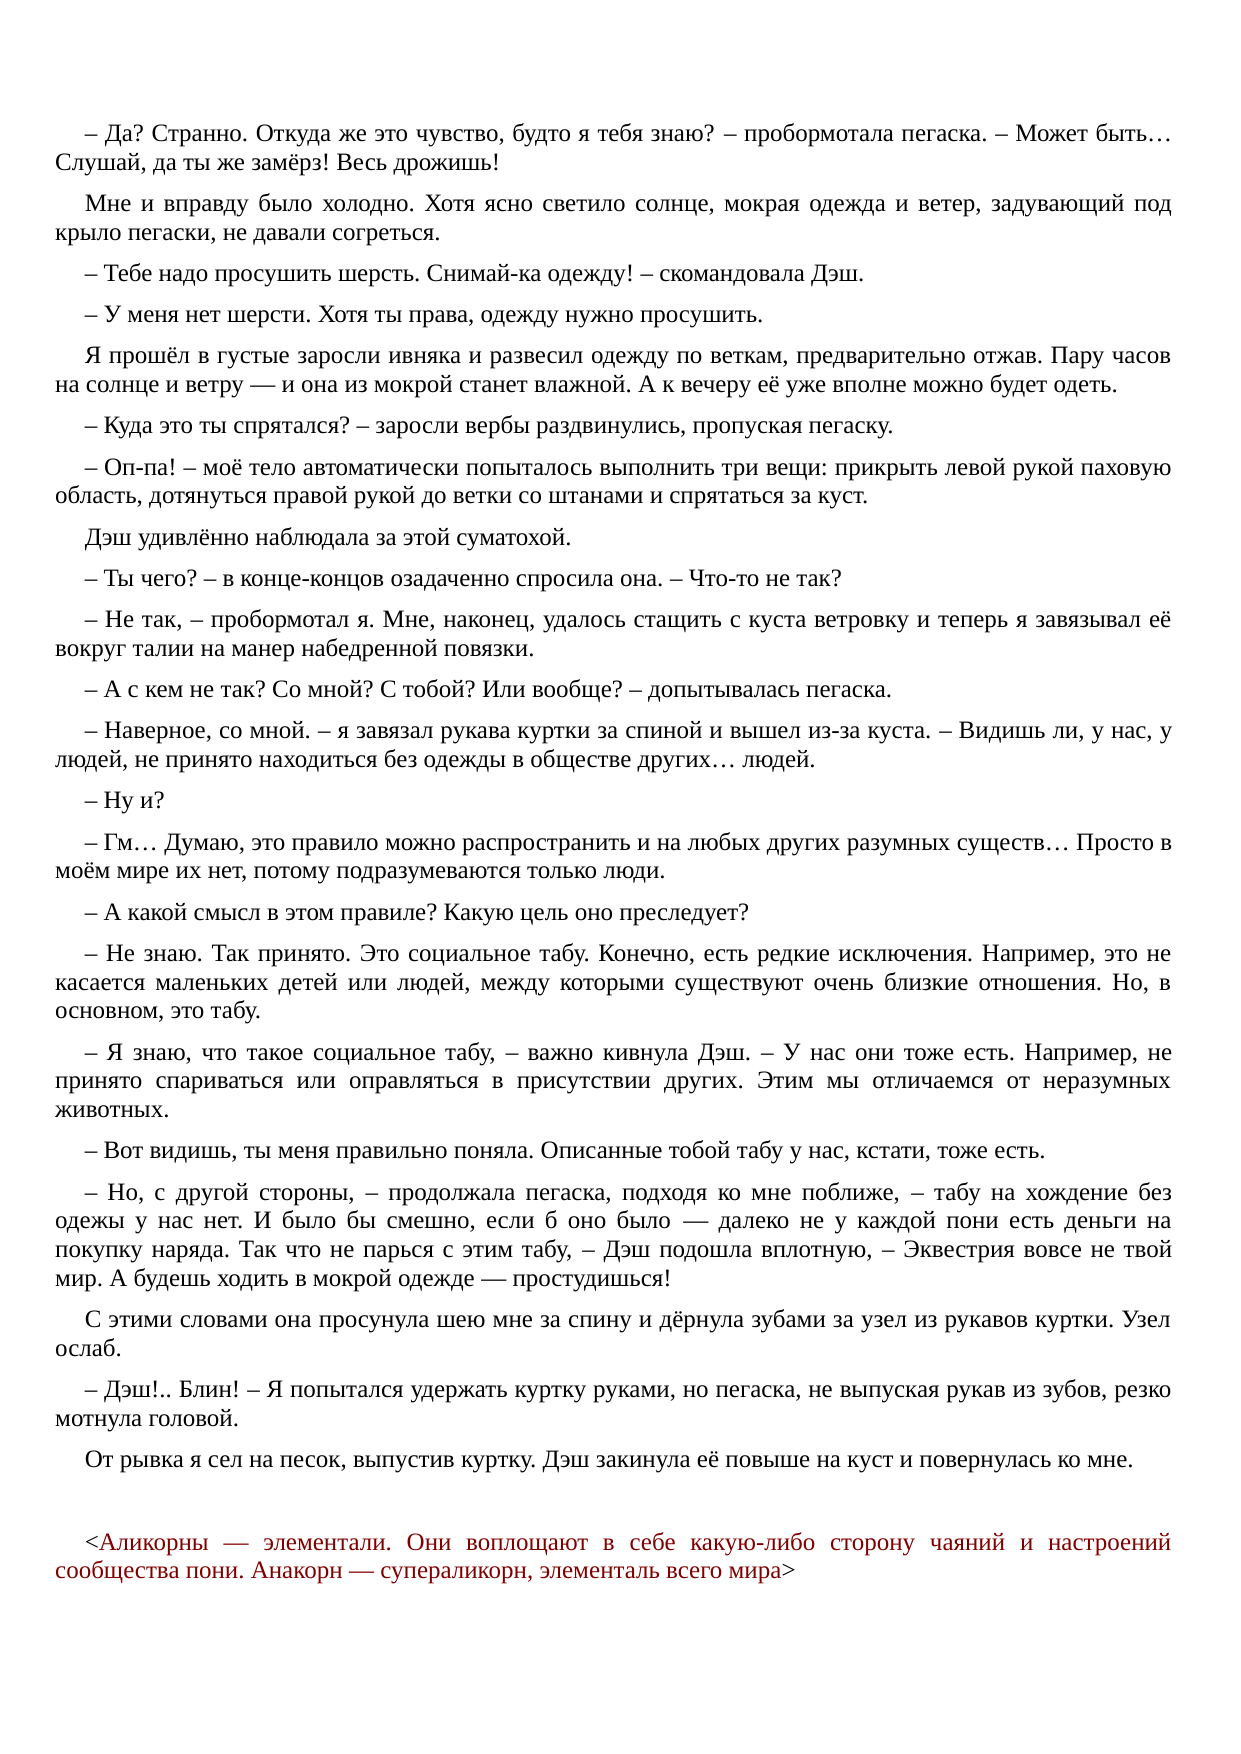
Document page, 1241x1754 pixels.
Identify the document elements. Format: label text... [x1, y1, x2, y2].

text От рывка я сел на песок, выпустив куртку. Дэш закинула её повыше на куст и повернулась ко мне. [55, 1444, 1172, 1473]
text – Куда это ты спрятался? – заросли вербы раздвинулись, пропуская пегаску. [55, 411, 1172, 439]
text – А какой смысл в этом правиле? Какую цель оно преследует? [55, 897, 1172, 926]
text – Не знаю. Так принято. Это социальное табу. Конечно, есть редкие исключения. Например, это не касается маленьких детей или людей, между которыми существуют очень близкие отношения. Но, в основном, это табу. [55, 938, 1172, 1024]
text – А с кем не так? Со мной? С тобой? Или вообще? – допытывалась пегаска. [55, 674, 1172, 703]
text – Я знаю, что такое социальное табу, – важно кивнула Дэш. – У нас они тоже есть. Например, не принято спариваться или оправляться в присутствии других. Этим мы отличаемся от неразумных животных. [55, 1037, 1172, 1123]
text – Вот видишь, ты меня правильно поняла. Описанные тобой табу у нас, кстати, тоже есть. [55, 1136, 1172, 1164]
text <Аликорны — элементали. Они воплощают в себе какую-либо сторону чаяний и настроений сообщества пони. Анакорн — супераликорн, элементаль всего мира> [55, 1527, 1172, 1584]
text Я прошёл в густые заросли ивняка и развесил одежду по веткам, предварительно отжав. Пару часов на солнце и ветру — и она из мокрой станет влажной. А к вечеру её уже вполне можно будет одеть. [55, 341, 1172, 398]
text – Гм… Думаю, это правило можно распространить и на любых других разумных существ… Просто в моём мире их нет, потому подразумеваются только люди. [55, 827, 1172, 884]
text С этими словами она просунула шею мне за спину и дёрнула зубами за узел из рукавов куртки. Узел ослаб. [55, 1304, 1172, 1362]
text – Оп-па! – моё тело автоматически попыталось выполнить три вещи: прикрыть левой рукой паховую область, дотянуться правой рукой до ветки со штанами и спрятаться за куст. [55, 452, 1172, 509]
text – Ну и? [55, 786, 1172, 814]
text – Наверное, со мной. – я завязал рукава куртки за спиной и вышел из-за куста. – Видишь ли, у нас, у людей, не принято находиться без одежды в обществе других… людей. [55, 716, 1172, 773]
text – Ты чего? – в конце-концов озадаченно спросила она. – Что-то не так? [55, 563, 1172, 592]
text Мне и вправду было холодно. Хотя ясно светило солнце, мокрая одежда и ветер, задувающий под крыло пегаски, не давали согреться. [55, 188, 1172, 246]
text Дэш удивлённо наблюдала за этой суматохой. [55, 522, 1172, 551]
text – Но, с другой стороны, – продолжала пегаска, подходя ко мне поближе, – табу на хождение без одежы у нас нет. И было бы смешно, если б оно было — далеко не у каждой пони есть деньги на покупку наряда. Так что не парься с этим табу, – Дэш подошла вплотную, – Эквестрия вовсе не твой мир. А будешь ходить в мокрой одежде — простудишься! [55, 1177, 1172, 1292]
text – Да? Странно. Откуда же это чувство, будто я тебя знаю? – пробормотала пегаска. – Может быть… Слушай, да ты же замёрз! Весь дрожишь! [55, 118, 1172, 176]
text – У меня нет шерсти. Хотя ты права, одежду нужно просушить. [55, 299, 1172, 328]
text – Тебе надо просушить шерсть. Снимай-ка одежду! – скомандовала Дэш. [55, 258, 1172, 287]
text – Дэш!.. Блин! – Я попытался удержать куртку руками, но пегаска, не выпуская рукав из зубов, резко мотнула головой. [55, 1374, 1172, 1432]
text – Не так, – пробормотал я. Мне, наконец, удалось стащить с куста ветровку и теперь я завязывал её вокруг талии на манер набедренной повязки. [55, 604, 1172, 662]
